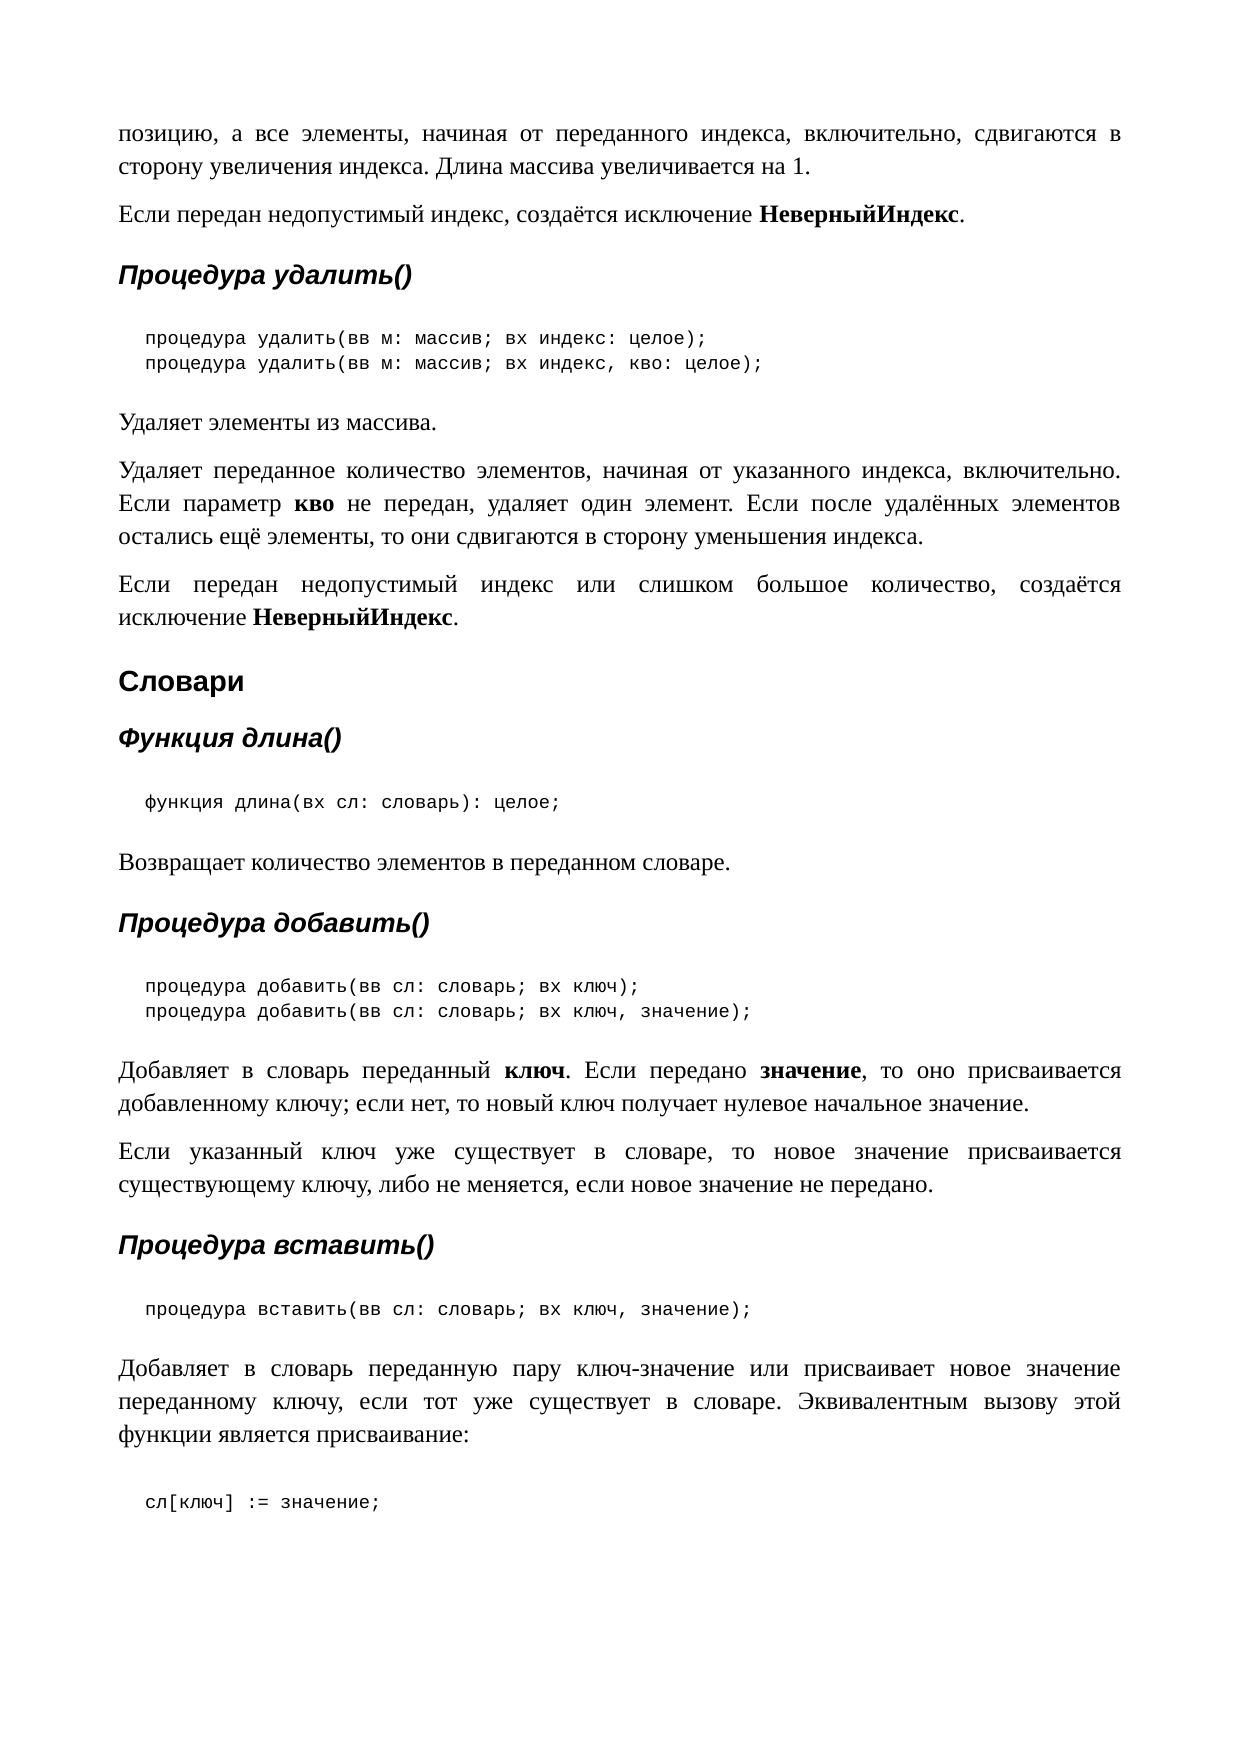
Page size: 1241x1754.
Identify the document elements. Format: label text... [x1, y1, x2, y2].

subtitle Процедура добавить() [118, 907, 1122, 938]
subtitle Процедура удалить() [118, 259, 1122, 290]
text процедура удалить(вв м: массив; вх индекс: целое); [136, 320, 1104, 345]
text Удаляет элементы из массива. [118, 407, 1122, 436]
text Добавляет в словарь переданную пару ключ-значение или присваивает новое значение переданному ключу, если тот уже существует в словаре. Эквивалентным вызову этой функции является присваивание: [118, 1353, 1122, 1448]
text позицию, а все элементы, начиная от переданного индекса, включительно, сдвигаются в сторону увеличения индекса. Длина массива увеличивается на 1. [118, 118, 1122, 180]
text Добавляет в словарь переданный ключ. Если передано значение, то оно присваивается добавленному ключу; если нет, то новый ключ получает нулевое начальное значение. [118, 1055, 1122, 1117]
subtitle Функция длина() [118, 722, 1122, 754]
text процедура вставить(вв сл: словарь; вх ключ, значение); [136, 1290, 1104, 1329]
text функция длина(вх сл: словарь): целое; [136, 784, 1104, 823]
subtitle Словари [118, 664, 1122, 697]
text Возвращает количество элементов в переданном словаре. [118, 847, 1122, 875]
text сл[ключ] := значение; [136, 1484, 1104, 1523]
text Если передан недопустимый индекс, создаётся исключение НеверныйИндекс. [118, 199, 1122, 227]
subtitle Процедура вставить() [118, 1229, 1122, 1260]
text процедура удалить(вв м: массив; вх индекс, кво: целое); [136, 345, 1104, 384]
text Если указанный ключ уже существует в словаре, то новое значение присваивается существующему ключу, либо не меняется, если новое значение не передано. [118, 1136, 1122, 1198]
text процедура добавить(вв сл: словарь; вх ключ, значение); [136, 992, 1104, 1031]
text Удаляет переданное количество элементов, начиная от указанного индекса, включительно. Если параметр кво не передан, удаляет один элемент. Если после удалённых элементов остались ещё элементы, то они сдвигаются в сторону уменьшения индекса. [118, 455, 1122, 550]
text процедура добавить(вв сл: словарь; вх ключ); [136, 968, 1104, 992]
text Если передан недопустимый индекс или слишком большое количество, создаётся исключение НеверныйИндекс. [118, 569, 1122, 630]
